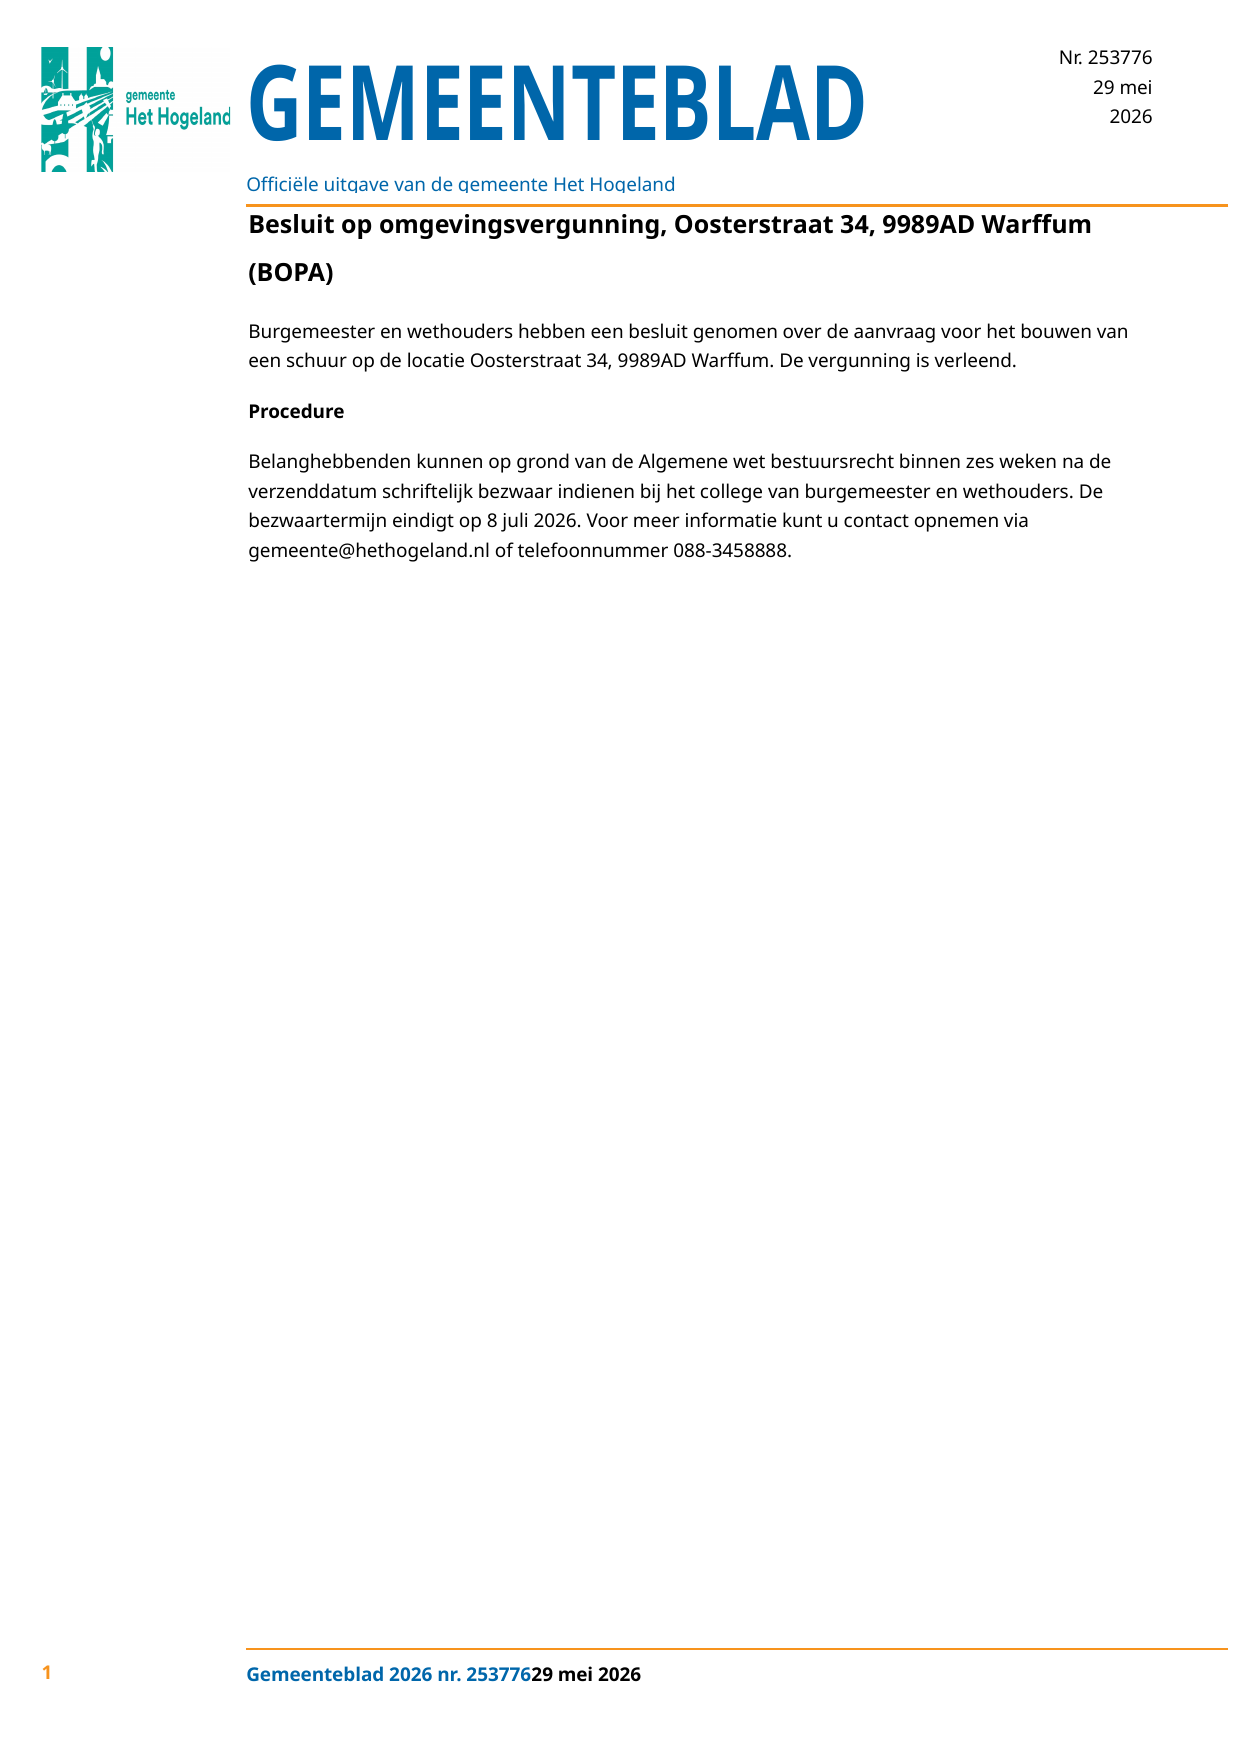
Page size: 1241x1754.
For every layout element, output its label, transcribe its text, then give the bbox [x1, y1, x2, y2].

text Besluit op omgevingsvergunning, Oosterstraat 34, 9989AD Warffum (BOPA) [248, 207, 1152, 288]
text Belanghebbenden kunnen op grond van de Algemene wet bestuursrecht binnen zes weken na de verzenddatum schriftelijk bezwaar indienen bij het college van burgemeester en wethouders. De bezwaartermijn eindigt op 8 juli 2026. Voor meer informatie kunt u contact opnemen via gemeente@hethogeland.nl of telefoonnummer 088-3458888. [248, 448, 1152, 563]
text Burgemeester en wethouders hebben een besluit genomen over de aanvraag voor het bouwen van een schuur op de locatie Oosterstraat 34, 9989AD Warffum. De vergunning is verleend. [248, 318, 1152, 373]
text Procedure [248, 398, 1152, 424]
picture [41, 47, 231, 172]
